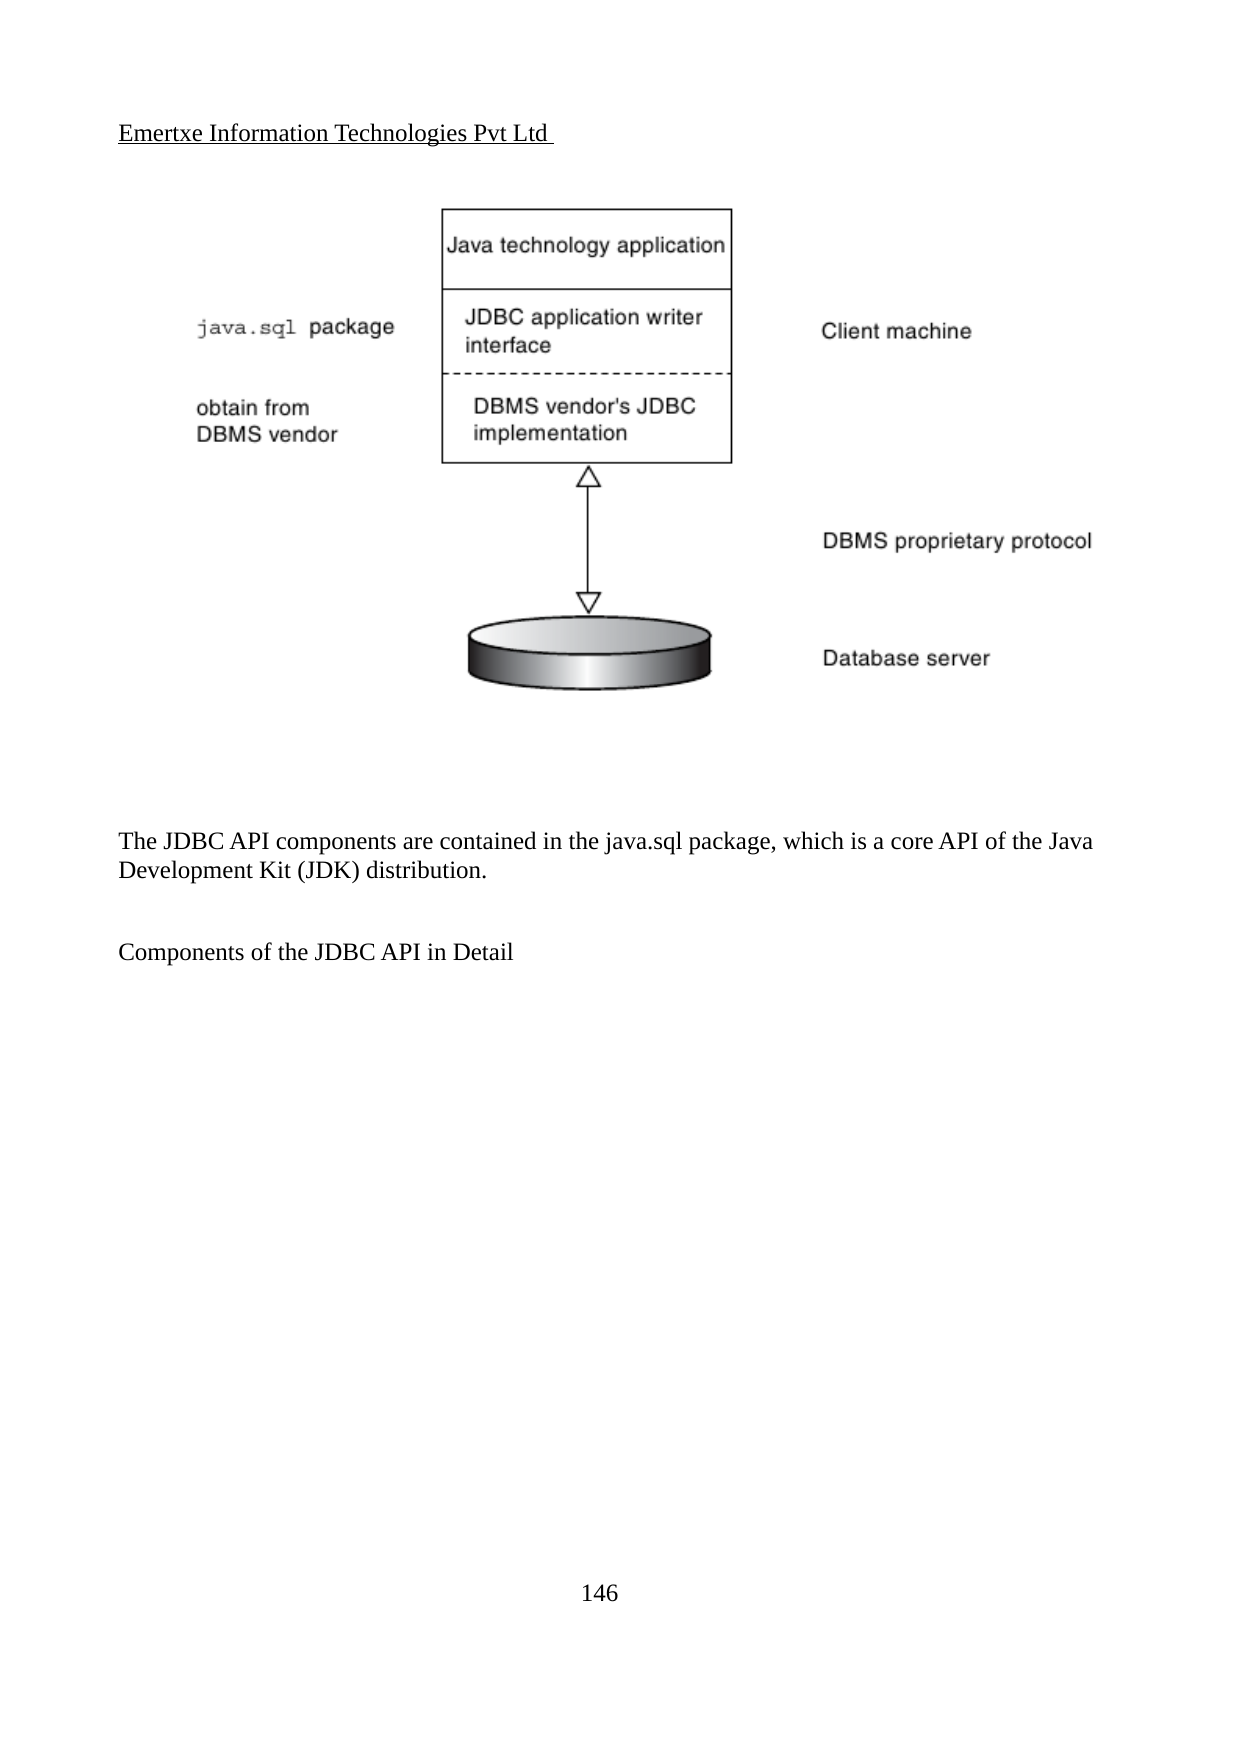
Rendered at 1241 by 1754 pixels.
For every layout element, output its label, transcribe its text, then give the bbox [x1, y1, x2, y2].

text The JDBC API components are contained in the java.sql package, which is a core API of the Java Development Kit (JDK) distribution. [118, 826, 1122, 883]
picture [126, 176, 1114, 744]
text Components of the JDBC API in Detail [118, 937, 1122, 966]
